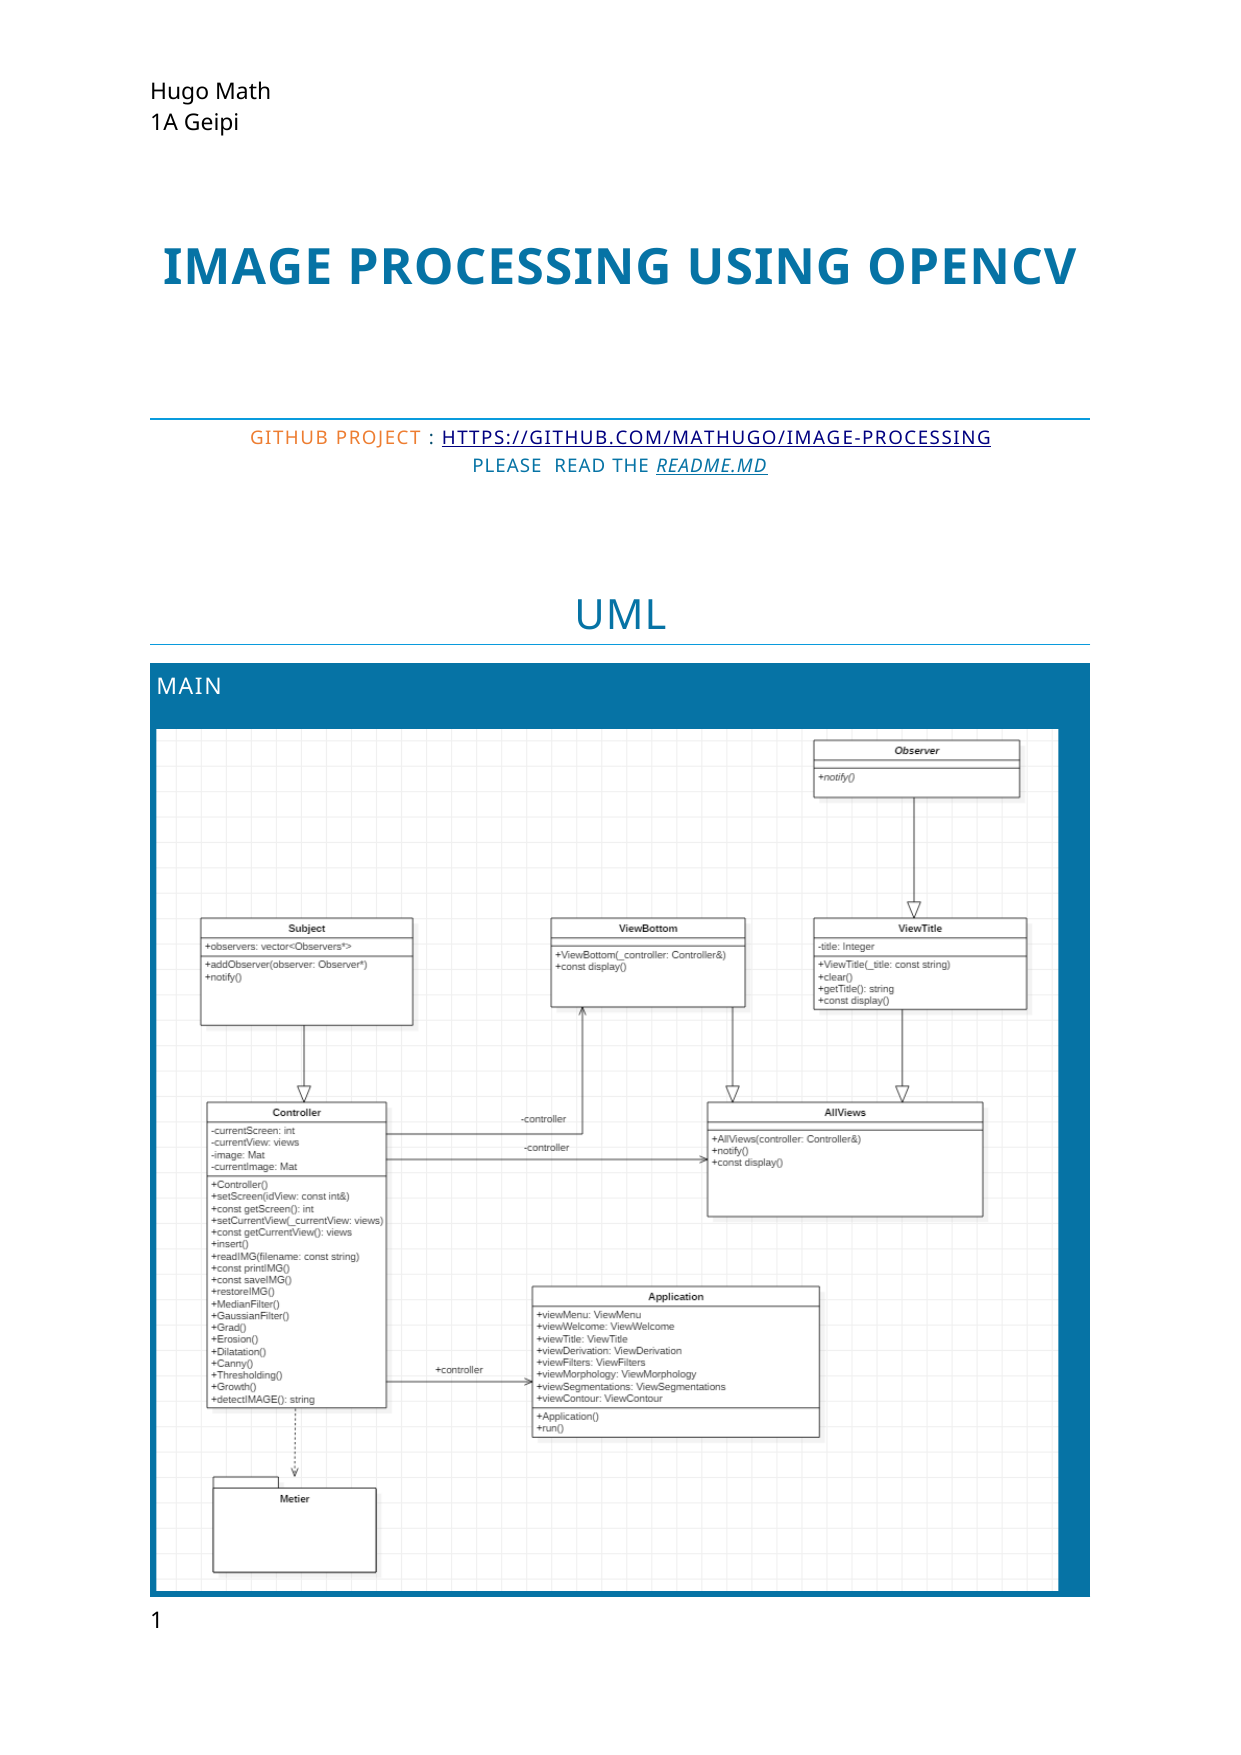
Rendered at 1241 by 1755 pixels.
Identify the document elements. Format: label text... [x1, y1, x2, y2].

subtitle GITHUB project : https://github.com/Mathugo/Image-processing [150, 420, 1090, 449]
text PLEASE read THE readme.md [150, 452, 1090, 477]
subtitle main [156, 670, 1084, 701]
text Image processing using OPENCV [150, 231, 1090, 299]
subtitle UML [150, 585, 1090, 644]
